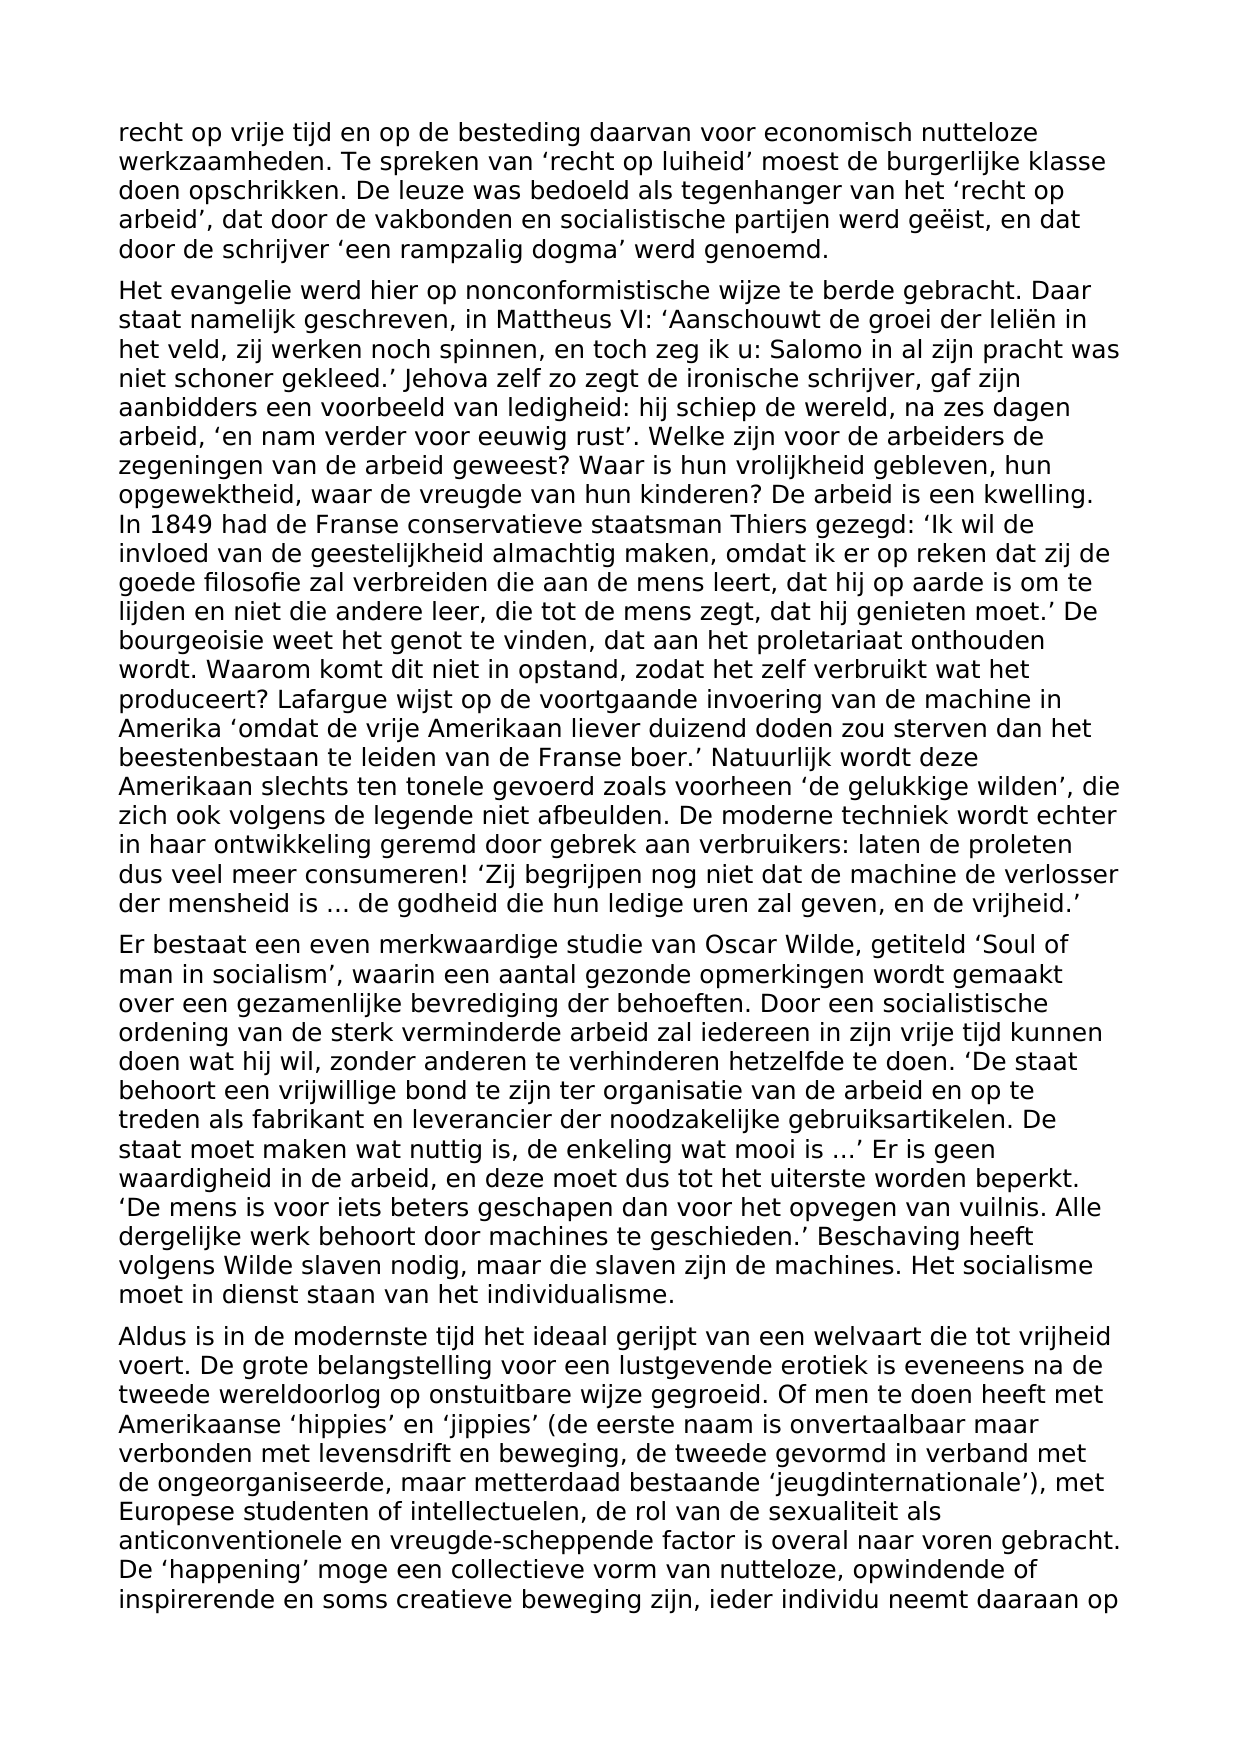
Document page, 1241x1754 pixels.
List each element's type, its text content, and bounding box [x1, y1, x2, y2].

text Er bestaat een even merkwaardige studie van Oscar Wilde, getiteld ‘Soul of man in socialism’, waarin een aantal gezonde opmerkingen wordt gemaakt over een gezamenlijke bevrediging der behoeften. Door een socialistische ordening van de sterk verminderde arbeid zal iedereen in zijn vrije tijd kunnen doen wat hij wil, zonder anderen te verhinderen hetzelfde te doen. ‘De staat behoort een vrijwillige bond te zijn ter organisatie van de arbeid en op te treden als fabrikant en leverancier der noodzakelijke gebruiksartikelen. De staat moet maken wat nuttig is, de enkeling wat mooi is ...’ Er is geen waardigheid in de arbeid, en deze moet dus tot het uiterste worden beperkt. ‘De mens is voor iets beters geschapen dan voor het opvegen van vuilnis. Alle dergelijke werk behoort door machines te geschieden.’ Beschaving heeft volgens Wilde slaven nodig, maar die slaven zijn de machines. Het socialisme moet in dienst staan van het individualisme. [118, 931, 1122, 1310]
text recht op vrije tijd en op de besteding daarvan voor economisch nutteloze werkzaamheden. Te spreken van ‘recht op luiheid’ moest de burgerlijke klasse doen opschrikken. De leuze was bedoeld als tegenhanger van het ‘recht op arbeid’, dat door de vakbonden en socialistische partijen werd geëist, en dat door de schrijver ‘een rampzalig dogma’ werd genoemd. [118, 118, 1122, 264]
text Het evangelie werd hier op nonconformistische wijze te berde gebracht. Daar staat namelijk geschreven, in Mattheus VI: ‘Aanschouwt de groei der leliën in het veld, zij werken noch spinnen, en toch zeg ik u: Salomo in al zijn pracht was niet schoner gekleed.’ Jehova zelf zo zegt de ironische schrijver, gaf zijn aanbidders een voorbeeld van ledigheid: hij schiep de wereld, na zes dagen arbeid, ‘en nam verder voor eeuwig rust’. Welke zijn voor de arbeiders de zegeningen van de arbeid geweest? Waar is hun vrolijkheid gebleven, hun opgewektheid, waar de vreugde van hun kinderen? De arbeid is een kwelling. In 1849 had de Franse conservatieve staatsman Thiers gezegd: ‘Ik wil de invloed van de geestelijkheid almachtig maken, omdat ik er op reken dat zij de goede filosofie zal verbreiden die aan de mens leert, dat hij op aarde is om te lijden en niet die andere leer, die tot de mens zegt, dat hij genieten moet.’ De bourgeoisie weet het genot te vinden, dat aan het proletariaat onthouden wordt. Waarom komt dit niet in opstand, zodat het zelf verbruikt wat het produceert? Lafargue wijst op de voortgaande invoering van de machine in Amerika ‘omdat de vrije Amerikaan liever duizend doden zou sterven dan het beestenbestaan te leiden van de Franse boer.’ Natuurlijk wordt deze Amerikaan slechts ten tonele gevoerd zoals voorheen ‘de gelukkige wilden’, die zich ook volgens de legende niet afbeulden. De moderne techniek wordt echter in haar ontwikkeling geremd door gebrek aan verbruikers: laten de proleten dus veel meer consumeren! ‘Zij begrijpen nog niet dat de machine de verlosser der mensheid is ... de godheid die hun ledige uren zal geven, en de vrijheid.’ [118, 276, 1122, 918]
text Aldus is in de modernste tijd het ideaal gerijpt van een welvaart die tot vrijheid voert. De grote belangstelling voor een lustgevende erotiek is eveneens na de tweede wereldoorlog op onstuitbare wijze gegroeid. Of men te doen heeft met Amerikaanse ‘hippies’ en ‘jippies’ (de eerste naam is onvertaalbaar maar verbonden met levensdrift en beweging, de tweede gevormd in verband met de ongeorganiseerde, maar metterdaad bestaande ‘jeugdinternationale’), met Europese studenten of intellectuelen, de rol van de sexualiteit als anticonventionele en vreugde-scheppende factor is overal naar voren gebracht. De ‘happening’ moge een collectieve vorm van nutteloze, opwindende of inspirerende en soms creatieve beweging zijn, ieder individu neemt daaraan op [118, 1322, 1122, 1614]
